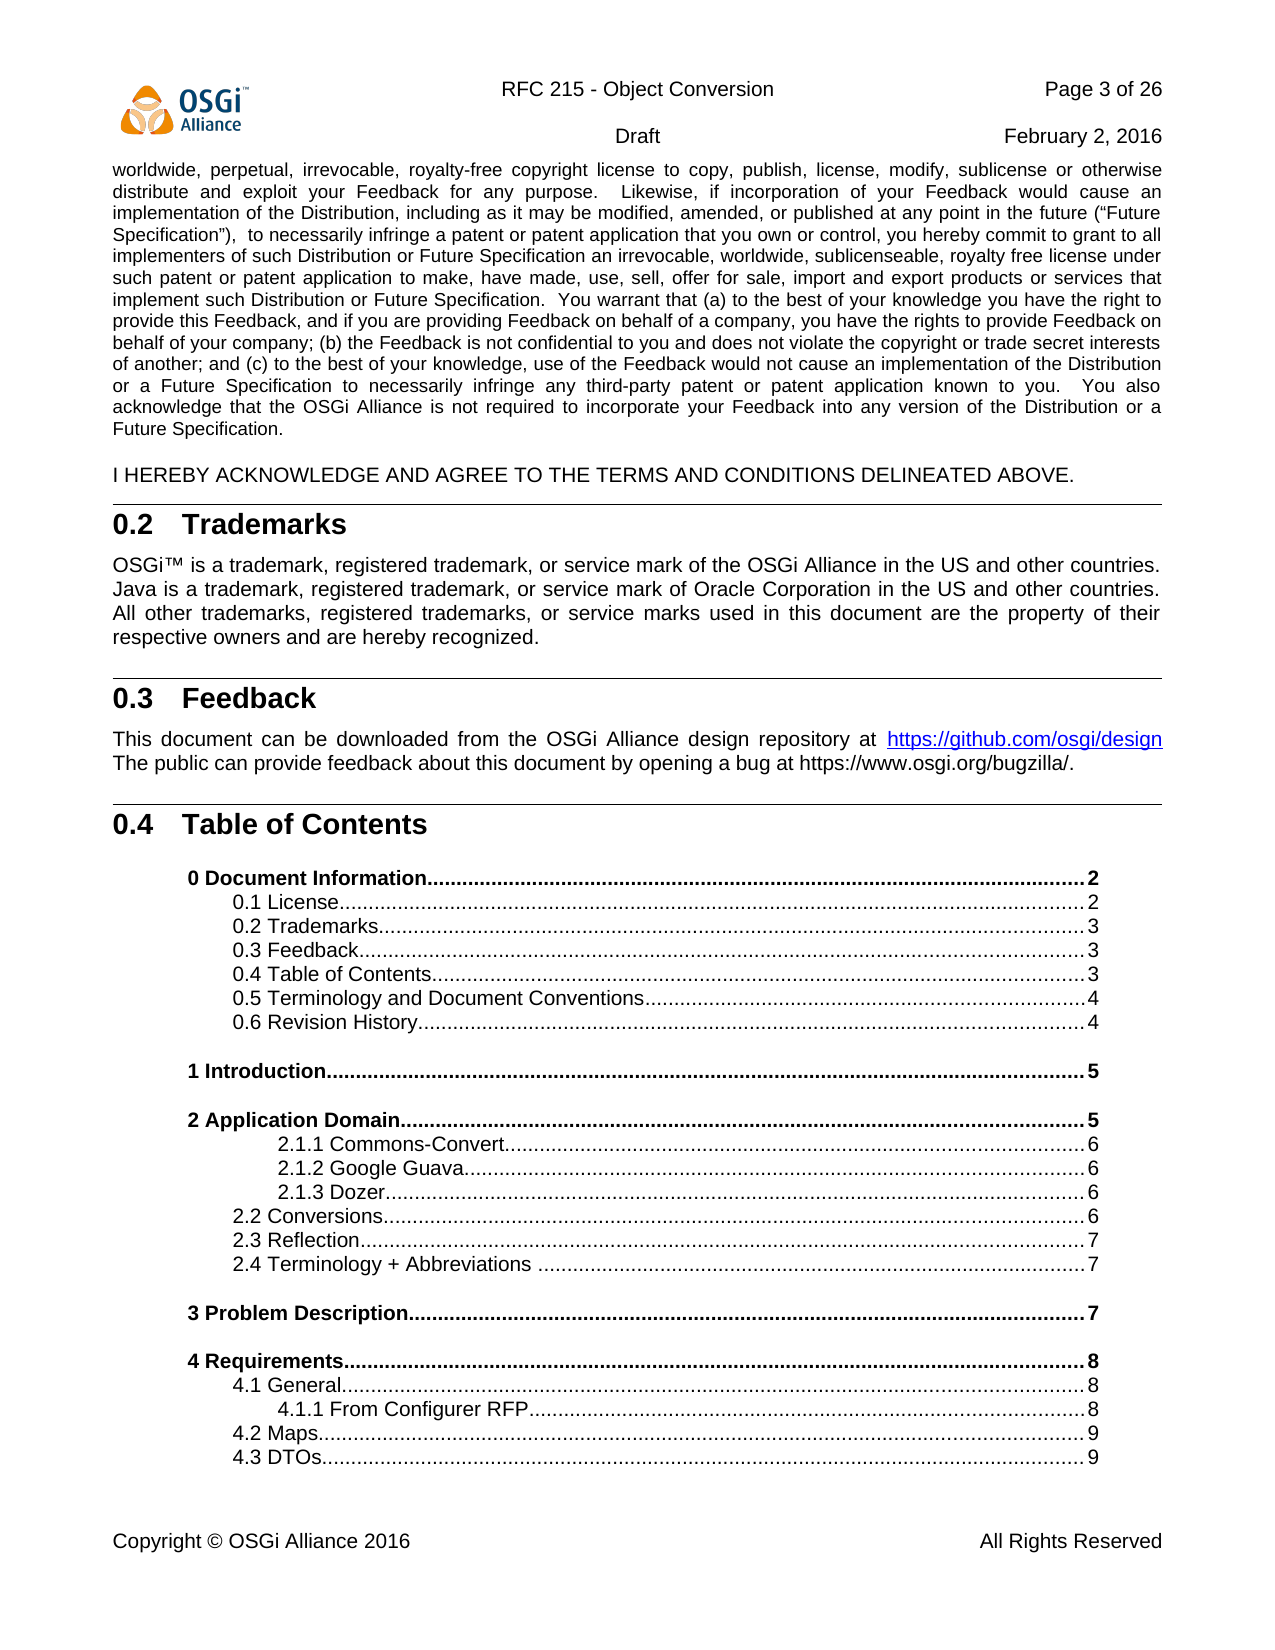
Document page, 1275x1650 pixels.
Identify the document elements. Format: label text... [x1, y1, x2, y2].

text 3 Problem Description 7 [187, 1300, 1162, 1324]
text 4.2 Maps 9 [232, 1421, 1162, 1445]
text worldwide, perpetual, irrevocable, royalty-free copyright license to copy, publish, license, modify, sublicense or otherwise distribute and exploit your Feedback for any purpose. Likewise, if incorporation of your Feedback would cause an implementation of the Distribution, including as it may be modified, amended, or published at any point in the future (“Future Specification”), to necessarily infringe a patent or patent application that you own or control, you hereby commit to grant to all implementers of such Distribution or Future Specification an irrevocable, worldwide, sublicenseable, royalty free license under such patent or patent application to make, have made, use, sell, offer for sale, import and export products or services that implement such Distribution or Future Specification. You warrant that (a) to the best of your knowledge you have the right to provide this Feedback, and if you are providing Feedback on behalf of a company, you have the rights to provide Feedback on behalf of your company; (b) the Feedback is not confidential to you and does not violate the copyright or trade secret interests of another; and (c) to the best of your knowledge, use of the Feedback would not cause an implementation of the Distribution or a Future Specification to necessarily infringe any third-party patent or patent application known to you. You also acknowledge that the OSGi Alliance is not required to incorporate your Feedback into any version of the Distribution or a Future Specification. [112, 159, 1162, 439]
text 0.3 Feedback 3 [232, 938, 1162, 962]
text 4.3 DTOs 9 [232, 1445, 1162, 1469]
text 2.4 Terminology + Abbreviations 7 [232, 1251, 1162, 1275]
text This document can be downloaded from the OSGi Alliance design repository at https://github.com/osgi/design The public can provide feedback about this document by opening a bug at https://www.osgi.org/bugzilla/. [112, 727, 1162, 775]
text 2.1.3 Dozer 6 [277, 1179, 1162, 1203]
text 0.5 Terminology and Document Conventions 4 [232, 986, 1162, 1010]
subtitle Feedback [112, 679, 1162, 715]
text 0.1 License 2 [232, 890, 1162, 914]
text I HEREBY ACKNOWLEDGE AND AGREE TO THE TERMS AND CONDITIONS DELINEATED ABOVE. [112, 463, 1162, 487]
text 2 Application Domain 5 [187, 1108, 1162, 1132]
text OSGi™ is a trademark, registered trademark, or service mark of the OSGi Alliance in the US and other countries. Java is a trademark, registered trademark, or service mark of Oracle Corporation in the US and other countries. All other trademarks, registered trademarks, or service marks used in this document are the property of their respective owners and are hereby recognized. [112, 553, 1162, 649]
text 0 Document Information 2 [187, 866, 1162, 890]
text 4.1.1 From Configurer RFP 8 [277, 1397, 1162, 1421]
text 2.1.2 Google Guava 6 [277, 1156, 1162, 1179]
text 0.2 Trademarks 3 [232, 914, 1162, 938]
text 4 Requirements 8 [187, 1349, 1162, 1373]
text 2.2 Conversions 6 [232, 1203, 1162, 1227]
text 1 Introduction 5 [187, 1059, 1162, 1083]
subtitle Trademarks [112, 505, 1162, 541]
text 4.1 General 8 [232, 1373, 1162, 1397]
text 2.1.1 Commons-Convert 6 [277, 1132, 1162, 1156]
subtitle Table of Contents [112, 805, 1162, 841]
picture [113, 78, 257, 142]
text 2.3 Reflection 7 [232, 1227, 1162, 1251]
text 0.6 Revision History 4 [232, 1010, 1162, 1034]
text 0.4 Table of Contents 3 [232, 962, 1162, 986]
